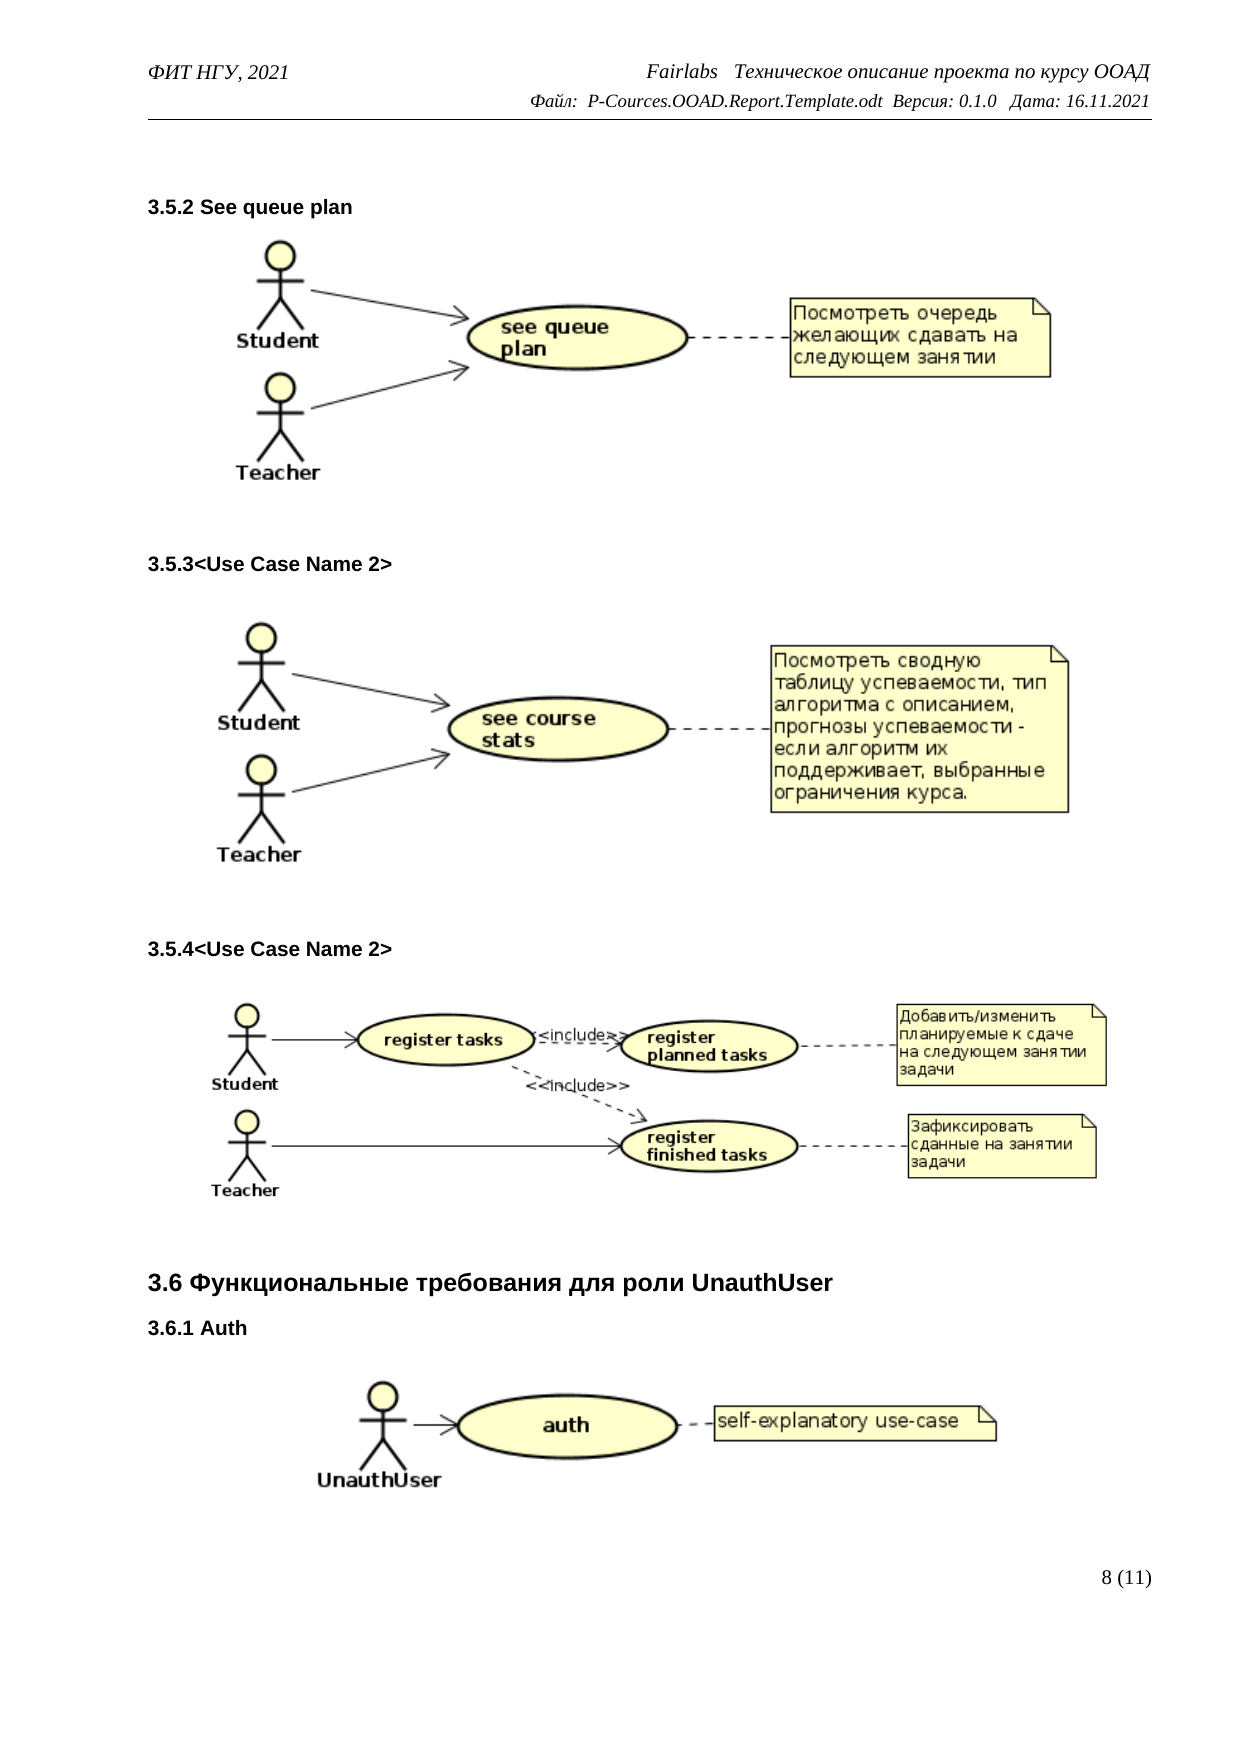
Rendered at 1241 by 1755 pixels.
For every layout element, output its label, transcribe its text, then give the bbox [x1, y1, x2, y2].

picture [197, 225, 1103, 502]
subtitle Функциональные требования для роли UnauthUser [148, 1268, 1152, 1296]
subtitle <Use Case Name 2> [148, 936, 1152, 961]
subtitle See queue plan [148, 194, 1152, 219]
picture [284, 1346, 1016, 1514]
subtitle <Use Case Name 2> [148, 551, 1152, 576]
picture [166, 966, 1133, 1219]
subtitle Auth [148, 1315, 1152, 1340]
picture [175, 581, 1125, 887]
